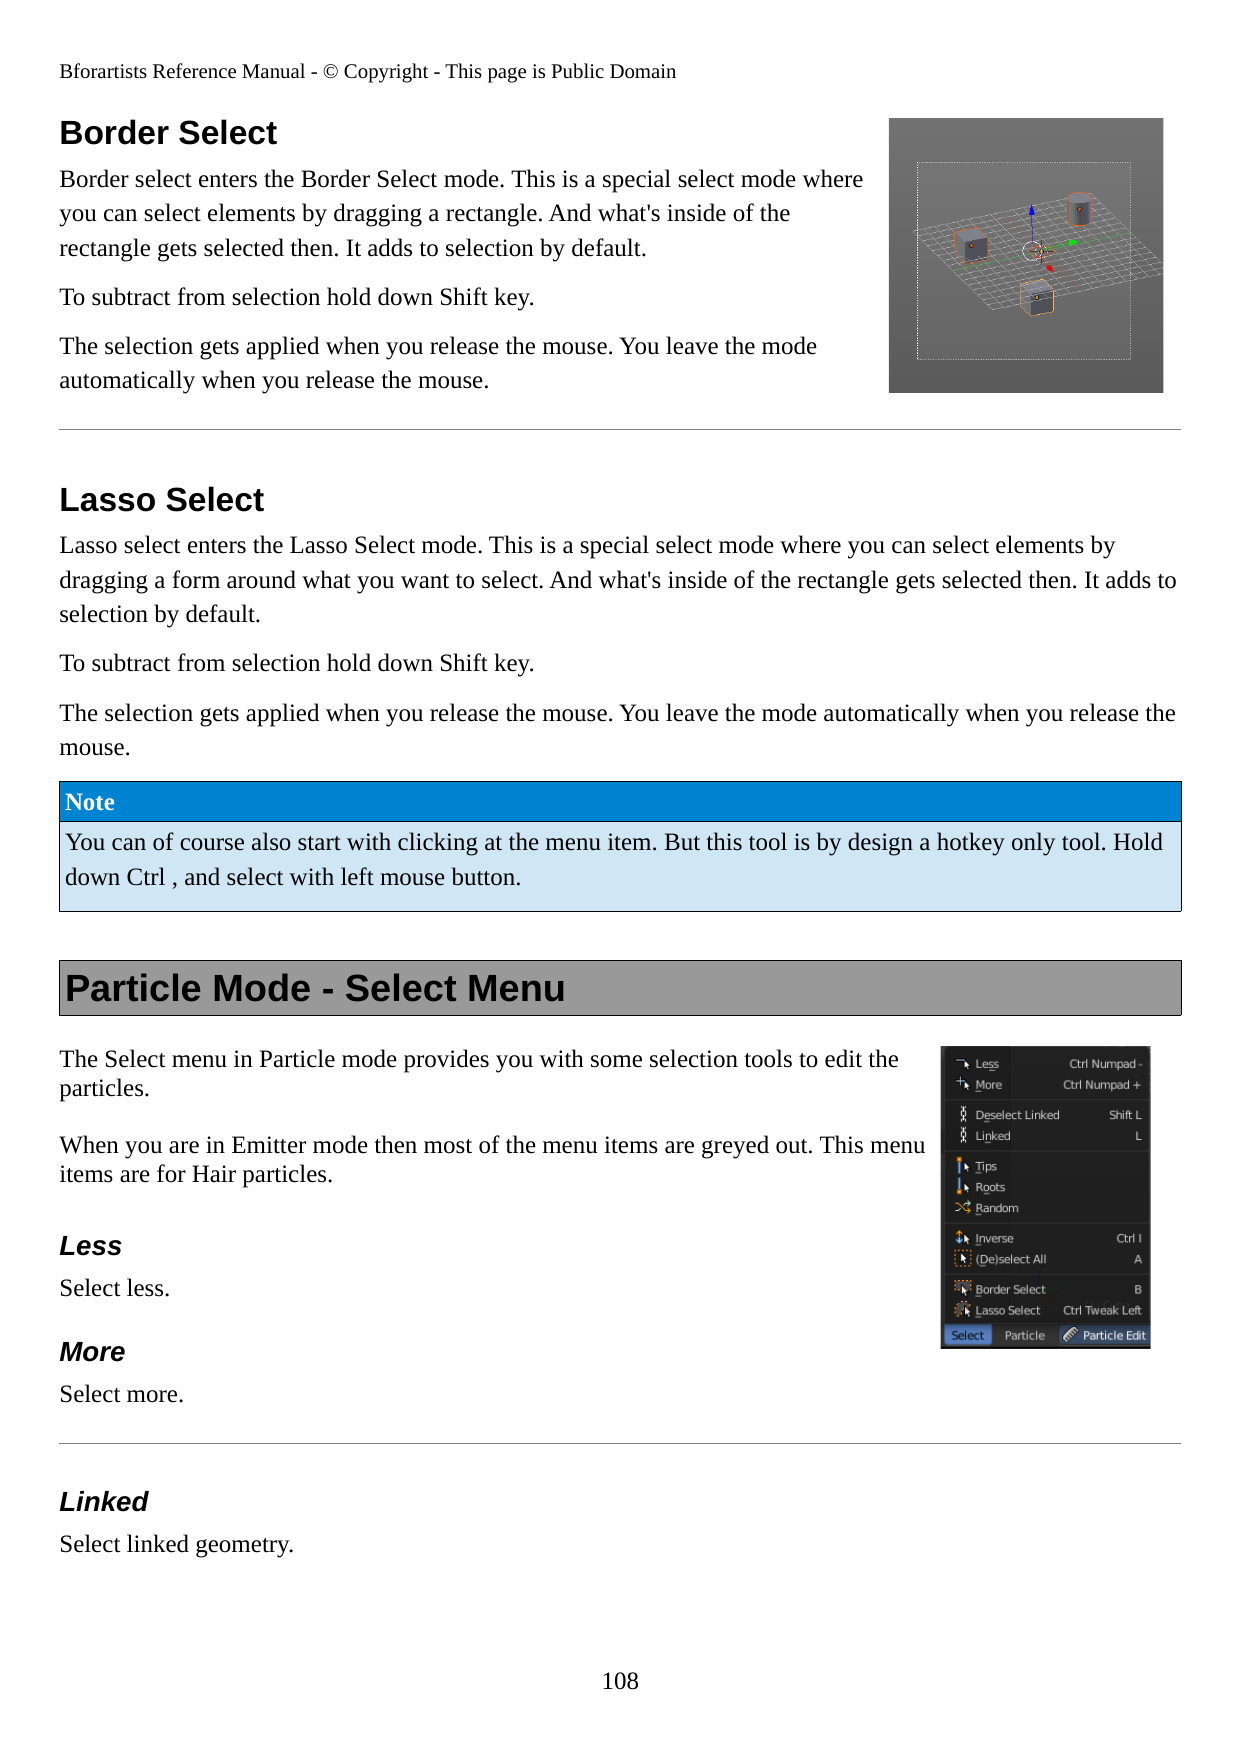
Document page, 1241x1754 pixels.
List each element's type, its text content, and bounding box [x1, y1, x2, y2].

subtitle Linked [59, 1485, 1181, 1517]
table_cell You can of course also start with clicking at the menu item. But this tool is by design a hotkey only tool. Hold down Ctrl , and select with left mouse button. [60, 822, 1181, 911]
text To subtract from selection hold down Shift key. [59, 282, 888, 311]
text The Select menu in Particle mode provides you with some selection tools to edit the particles. [59, 1044, 1181, 1102]
text [1151, 1273, 1181, 1302]
text Select more. [59, 1379, 1181, 1408]
subtitle Border Select [59, 113, 1181, 151]
text Border select enters the Border Select mode. This is a special select mode where you can select elements by dragging a rectangle. And what's inside of the rectangle gets selected then. It adds to selection by default. [59, 164, 888, 261]
text Select linked geometry. [59, 1529, 1181, 1558]
picture [888, 118, 1164, 393]
text Select less. [59, 1273, 940, 1302]
table_header Note [60, 782, 1181, 821]
text To subtract from selection hold down Shift key. [59, 648, 1181, 677]
subtitle [1151, 1229, 1181, 1261]
text The selection gets applied when you release the mouse. You leave the mode automatically when you release the mouse. [59, 698, 1181, 761]
subtitle Less [59, 1229, 940, 1261]
subtitle More [59, 1335, 1181, 1367]
text The selection gets applied when you release the mouse. You leave the mode automatically when you release the mouse. [59, 331, 1181, 394]
picture [940, 1046, 1151, 1349]
text When you are in Emitter mode then most of the menu items are greyed out. This menu items are for Hair particles. [59, 1130, 940, 1188]
table_header Particle Mode - Select Menu [60, 961, 1181, 1015]
subtitle Lasso Select [59, 479, 1181, 518]
text Lasso select enters the Lasso Select mode. This is a special select mode where you can select elements by dragging a form around what you want to select. And what's inside of the rectangle gets selected then. It adds to selection by default. [59, 531, 1181, 628]
